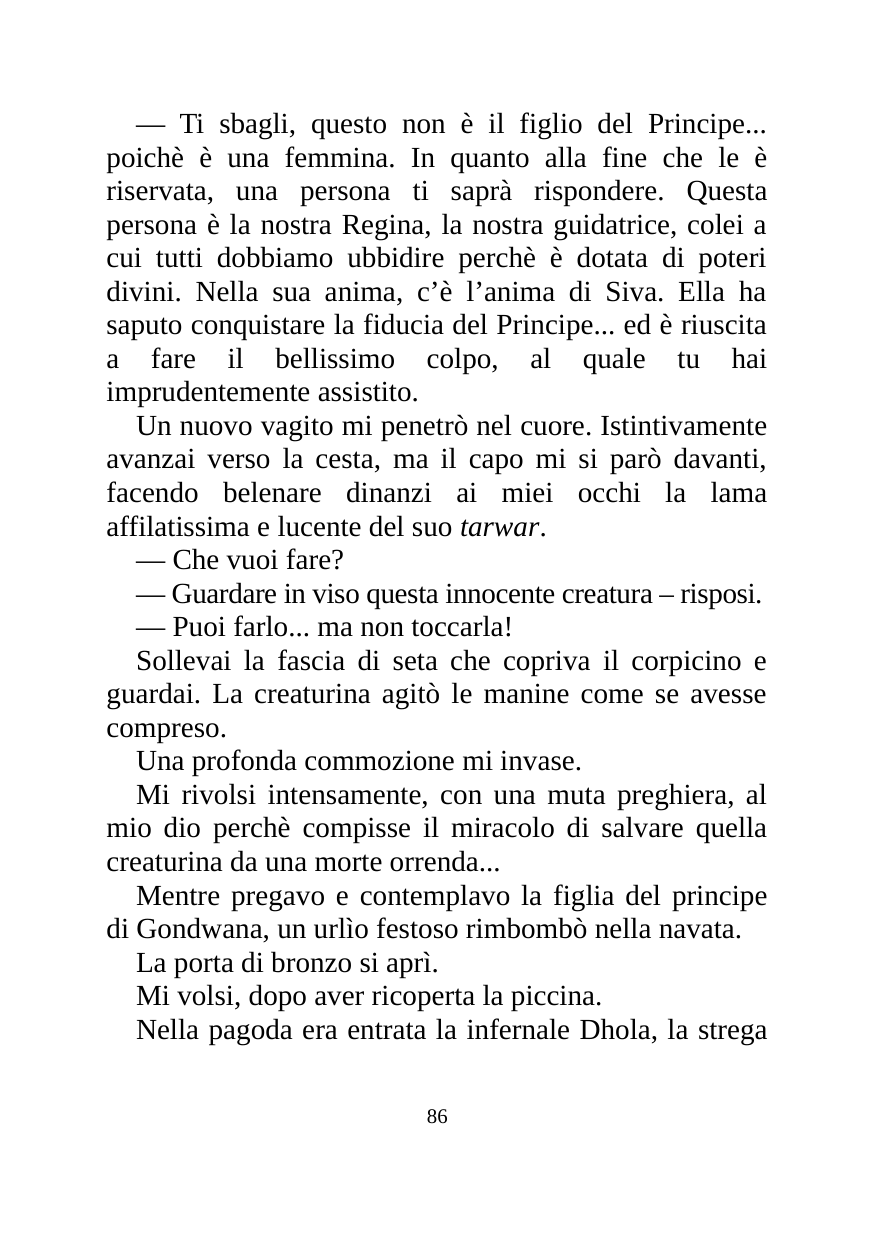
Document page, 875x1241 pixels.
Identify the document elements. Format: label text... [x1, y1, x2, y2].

text Nella pagoda era entrata la infernale Dhola, la strega [106, 1012, 768, 1045]
text Una profonda commozione mi invase. [106, 743, 768, 777]
text — Puoi farlo... ma non toccarla! [106, 609, 768, 643]
text — Che vuoi fare? [106, 542, 768, 576]
text Mi volsi, dopo aver ricoperta la piccina. [106, 978, 768, 1012]
text Sollevai la fascia di seta che copriva il corpicino e guardai. La creaturina agitò le manine come se avesse compreso. [106, 643, 768, 743]
text Mentre pregavo e contemplavo la figlia del principe di Gondwana, un urlìo festoso rimbombò nella navata. [106, 878, 768, 945]
text La porta di bronzo si aprì. [106, 945, 768, 978]
text — Ti sbagli, questo non è il figlio del Principe... poichè è una femmina. In quanto alla fine che le è riservata, una persona ti saprà rispondere. Questa persona è la nostra Regina, la nostra guidatrice, colei a cui tutti dobbiamo ubbidire perchè è dotata di poteri divini. Nella sua anima, c’è l’anima di Siva. Ella ha saputo conquistare la fiducia del Principe... ed è riuscita a fare il bellissimo colpo, al quale tu hai imprudentemente assistito. [106, 106, 768, 408]
text Un nuovo vagito mi penetrò nel cuore. Istintivamente avanzai verso la cesta, ma il capo mi si parò davanti, facendo belenare dinanzi ai miei occhi la lama affilatissima e lucente del suo tarwar. [106, 408, 768, 542]
text — Guardare in viso questa innocente creatura – risposi. [106, 576, 768, 609]
text Mi rivolsi intensamente, con una muta preghiera, al mio dio perchè compisse il miracolo di salvare quella creaturina da una morte orrenda... [106, 777, 768, 878]
